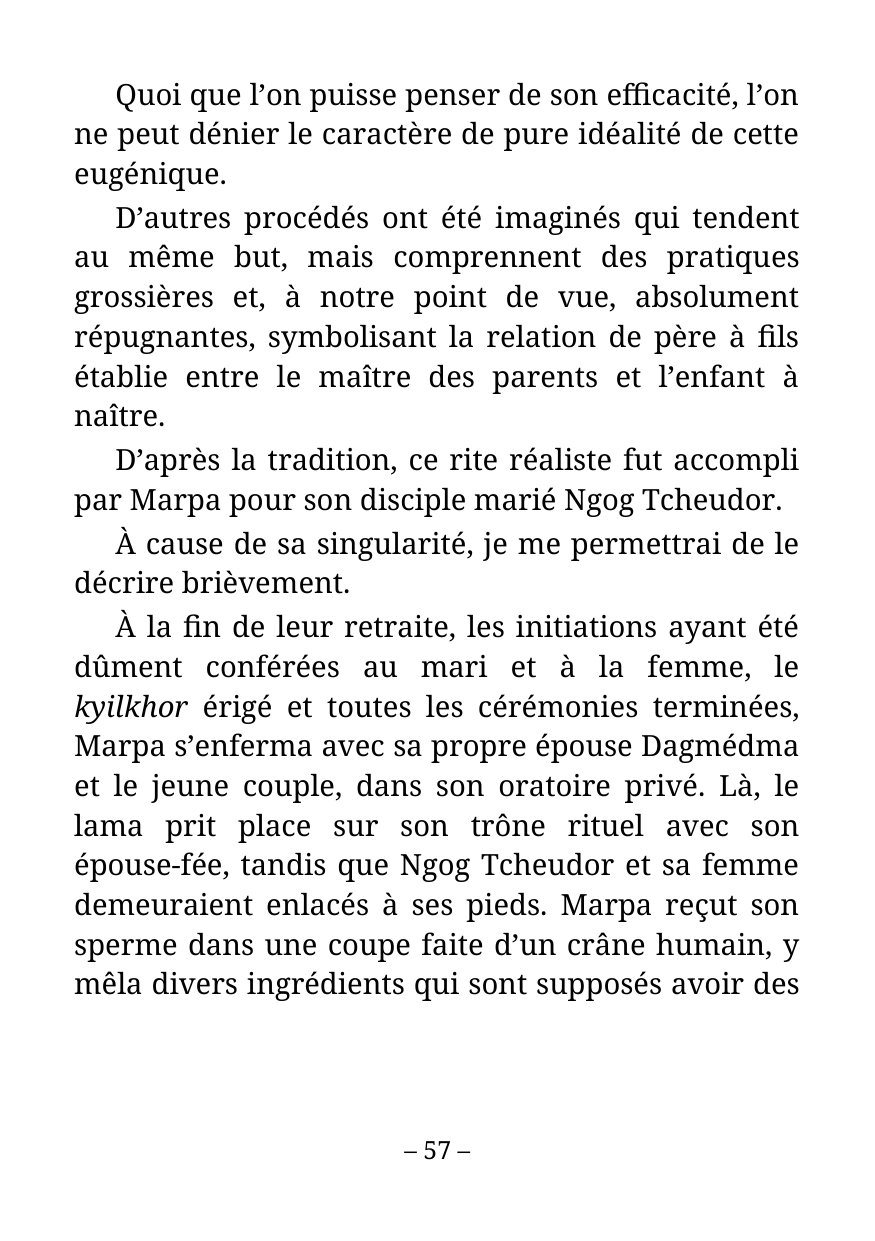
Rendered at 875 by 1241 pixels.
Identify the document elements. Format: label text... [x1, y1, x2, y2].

text À cause de sa singularité, je me permettrai de le décrire brièvement. [74, 523, 800, 602]
text À la fin de leur retraite, les initiations ayant été dûment conférées au mari et à la femme, le kyilkhor érigé et toutes les cérémonies terminées, Marpa s’enferma avec sa propre épouse Dagmédma et le jeune couple, dans son oratoire privé. Là, le lama prit place sur son trône rituel avec son épouse-fée, tandis que Ngog Tcheudor et sa femme demeuraient enlacés à ses pieds. Marpa reçut son sperme dans une coupe faite d’un crâne humain, y mêla divers ingrédients qui sont supposés avoir des [74, 606, 800, 1003]
text Quoi que l’on puisse penser de son efficacité, l’on ne peut dénier le caractère de pure idéalité de cette eugénique. [74, 74, 800, 193]
text D’autres procédés ont été imaginés qui tendent au même but, mais comprennent des pratiques grossières et, à notre point de vue, absolument répugnantes, symbolisant la relation de père à fils établie entre le maître des parents et l’enfant à naître. [74, 197, 800, 435]
text D’après la tradition, ce rite réaliste fut accompli par Marpa pour son disciple marié Ngog Tcheudor. [74, 439, 800, 519]
